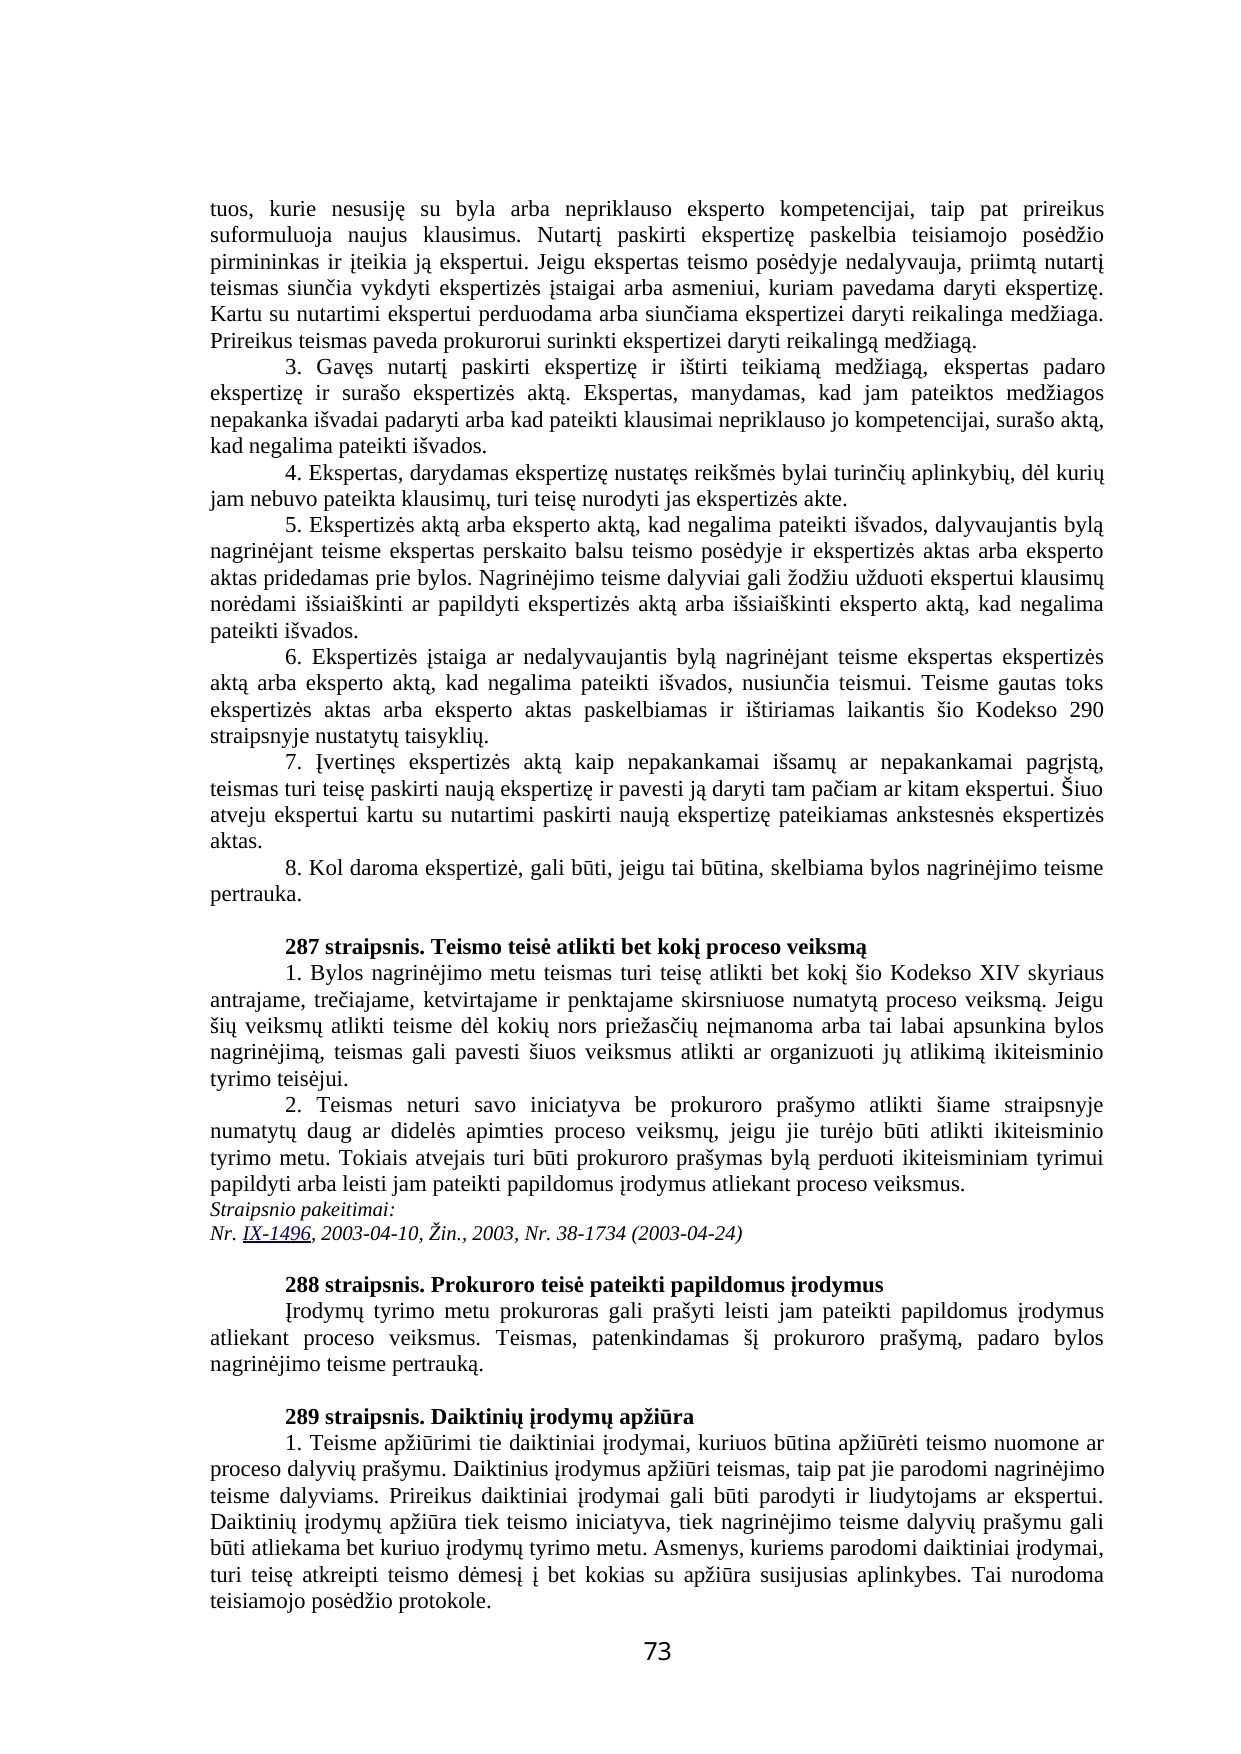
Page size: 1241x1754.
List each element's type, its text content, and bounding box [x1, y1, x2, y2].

text 3. Gavęs nutartį paskirti ekspertizę ir ištirti teikiamą medžiagą, ekspertas padaro ekspertizę ir surašo ekspertizės aktą. Ekspertas, manydamas, kad jam pateiktos medžiagos nepakanka išvadai padaryti arba kad pateikti klausimai nepriklauso jo kompetencijai, surašo aktą, kad negalima pateikti išvados. [210, 353, 1106, 458]
text Įrodymų tyrimo metu prokuroras gali prašyti leisti jam pateikti papildomus įrodymus atliekant proceso veiksmus. Teismas, patenkindamas šį prokuroro prašymą, padaro bylos nagrinėjimo teisme pertrauką. [210, 1297, 1106, 1376]
text 6. Ekspertizės įstaiga ar nedalyvaujantis bylą nagrinėjant teisme ekspertas ekspertizės aktą arba eksperto aktą, kad negalima pateikti išvados, nusiunčia teismui. Teisme gautas toks ekspertizės aktas arba eksperto aktas paskelbiamas ir ištiriamas laikantis šio Kodekso 290 straipsnyje nustatytų taisyklių. [210, 643, 1106, 748]
text 2. Teismas neturi savo iniciatyva be prokuroro prašymo atlikti šiame straipsnyje numatytų daug ar didelės apimties proceso veiksmų, jeigu jie turėjo būti atlikti ikiteisminio tyrimo metu. Tokiais atvejais turi būti prokuroro prašymas bylą perduoti ikiteisminiam tyrimui papildyti arba leisti jam pateikti papildomus įrodymus atliekant proceso veiksmus. [210, 1091, 1106, 1196]
text 287 straipsnis. Teismo teisė atlikti bet kokį proceso veiksmą [210, 933, 1106, 959]
text 288 straipsnis. Prokuroro teisė pateikti papildomus įrodymus [210, 1271, 1106, 1297]
text 5. Ekspertizės aktą arba eksperto aktą, kad negalima pateikti išvados, dalyvaujantis bylą nagrinėjant teisme ekspertas perskaito balsu teismo posėdyje ir ekspertizės aktas arba eksperto aktas pridedamas prie bylos. Nagrinėjimo teisme dalyviai gali žodžiu užduoti ekspertui klausimų norėdami išsiaiškinti ar papildyti ekspertizės aktą arba išsiaiškinti eksperto aktą, kad negalima pateikti išvados. [210, 511, 1106, 643]
text 289 straipsnis. Daiktinių įrodymų apžiūra [210, 1403, 1106, 1429]
text tuos, kurie nesusiję su byla arba nepriklauso eksperto kompetencijai, taip pat prireikus suformuluoja naujus klausimus. Nutartį paskirti ekspertizę paskelbia teisiamojo posėdžio pirmininkas ir įteikia ją ekspertui. Jeigu ekspertas teismo posėdyje nedalyvauja, priimtą nutartį teismas siunčia vykdyti ekspertizės įstaigai arba asmeniui, kuriam pavedama daryti ekspertizę. Kartu su nutartimi ekspertui perduodama arba siunčiama ekspertizei daryti reikalinga medžiaga. Prireikus teismas paveda prokurorui surinkti ekspertizei daryti reikalingą medžiagą. [210, 195, 1106, 353]
text Straipsnio pakeitimai: [210, 1196, 1106, 1221]
text 4. Ekspertas, darydamas ekspertizę nustatęs reikšmės bylai turinčių aplinkybių, dėl kurių jam nebuvo pateikta klausimų, turi teisę nurodyti jas ekspertizės akte. [210, 458, 1106, 511]
text 8. Kol daroma ekspertizė, gali būti, jeigu tai būtina, skelbiama bylos nagrinėjimo teisme pertrauka. [210, 854, 1106, 907]
text Nr. IX-1496, 2003-04-10, Žin., 2003, Nr. 38-1734 (2003-04-24) [210, 1221, 1106, 1244]
text 7. Įvertinęs ekspertizės aktą kaip nepakankamai išsamų ar nepakankamai pagrįstą, teismas turi teisę paskirti naują ekspertizę ir pavesti ją daryti tam pačiam ar kitam ekspertui. Šiuo atveju ekspertui kartu su nutartimi paskirti naują ekspertizę pateikiamas ankstesnės ekspertizės aktas. [210, 748, 1106, 854]
text 1. Bylos nagrinėjimo metu teismas turi teisę atlikti bet kokį šio Kodekso XIV skyriaus antrajame, trečiajame, ketvirtajame ir penktajame skirsniuose numatytą proceso veiksmą. Jeigu šių veiksmų atlikti teisme dėl kokių nors priežasčių neįmanoma arba tai labai apsunkina bylos nagrinėjimą, teismas gali pavesti šiuos veiksmus atlikti ar organizuoti jų atlikimą ikiteisminio tyrimo teisėjui. [210, 959, 1106, 1091]
text 1. Teisme apžiūrimi tie daiktiniai įrodymai, kuriuos būtina apžiūrėti teismo nuomone ar proceso dalyvių prašymu. Daiktinius įrodymus apžiūri teismas, taip pat jie parodomi nagrinėjimo teisme dalyviams. Prireikus daiktiniai įrodymai gali būti parodyti ir liudytojams ar ekspertui. Daiktinių įrodymų apžiūra tiek teismo iniciatyva, tiek nagrinėjimo teisme dalyvių prašymu gali būti atliekama bet kuriuo įrodymų tyrimo metu. Asmenys, kuriems parodomi daiktiniai įrodymai, turi teisę atkreipti teismo dėmesį į bet kokias su apžiūra susijusias aplinkybes. Tai nurodoma teisiamojo posėdžio protokole. [210, 1429, 1106, 1613]
